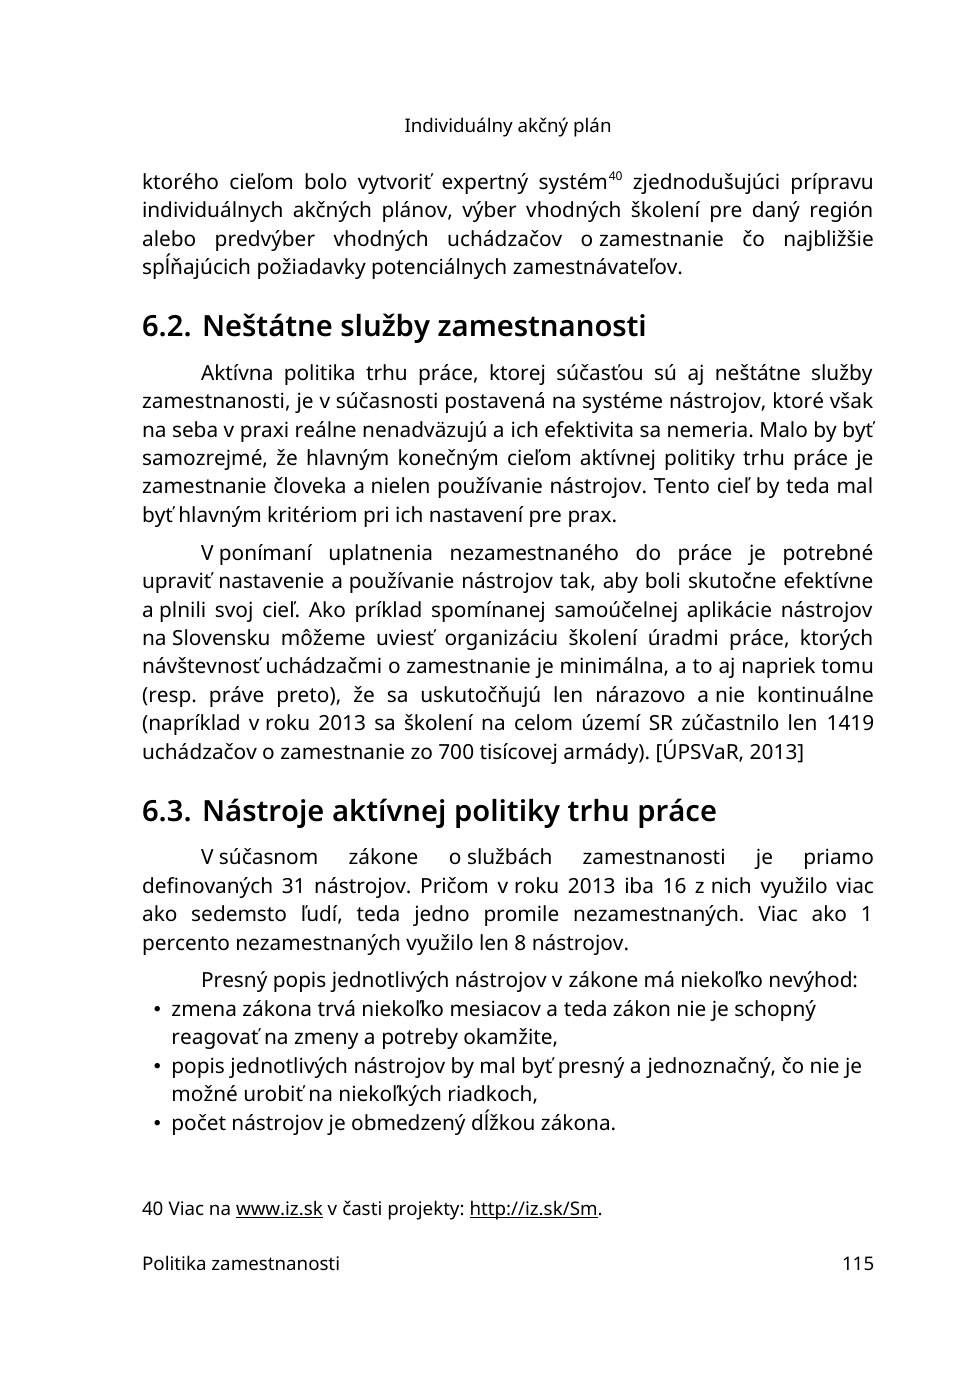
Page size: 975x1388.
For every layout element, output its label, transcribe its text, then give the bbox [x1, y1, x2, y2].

text Viac na www.iz.sk v časti projekty: http://iz.sk/Sm. [142, 1195, 874, 1221]
text V súčasnom zákone o službách zamestnanosti je priamo definovaných 31 nástrojov. Pričom v roku 2013 iba 16 z nich využilo viac ako sedemsto ľudí, teda jedno promile nezamestnaných. Viac ako 1 percento nezamestnaných využilo len 8 nástrojov. [142, 842, 874, 956]
text V ponímaní uplatnenia nezamestnaného do práce je potrebné upraviť nastavenie a používanie nástrojov tak, aby boli skutočne efektívne a plnili svoj cieľ. Ako príklad spomínanej samoúčelnej aplikácie nástrojov na Slovensku môžeme uviesť organizáciu školení úradmi práce, ktorých návštevnosť uchádzačmi o zamestnanie je minimálna, a to aj napriek tomu (resp. práve preto), že sa uskutočňujú len nárazovo a nie kontinuálne (napríklad v roku 2013 sa školení na celom území SR zúčastnilo len 1419 uchádzačov o zamestnanie zo 700 tisícovej armády). [ÚPSVaR, 2013] [142, 538, 874, 765]
text ktorého cieľom bolo vytvoriť expertný systém zjednodušujúci prípravu individuálnych akčných plánov, výber vhodných školení pre daný región alebo predvýber vhodných uchádzačov o zamestnanie čo najbližšie spĺňajúcich požiadavky potenciálnych zamestnávateľov. [142, 167, 874, 281]
subtitle Nástroje aktívnej politiky trhu práce [142, 790, 874, 830]
text Presný popis jednotlivých nástrojov v zákone má niekoľko nevýhod: [142, 966, 874, 994]
subtitle Neštátne služby zamestnanosti [142, 306, 874, 345]
list zmena zákona trvá niekoľko mesiacov a teda zákon nie je schopný reagovať na zmeny a potreby okamžite, [153, 994, 874, 1051]
list popis jednotlivých nástrojov by mal byť presný a jednoznačný, čo nie je možné urobiť na niekoľkých riadkoch, [153, 1051, 874, 1108]
text Aktívna politika trhu práce, ktorej súčasťou sú aj neštátne služby zamestnanosti, je v súčasnosti postavená na systéme nástrojov, ktoré však na seba v praxi reálne nenadväzujú a ich efektivita sa nemeria. Malo by byť samozrejmé, že hlavným konečným cieľom aktívnej politiky trhu práce je zamestnanie človeka a nielen používanie nástrojov. Tento cieľ by teda mal byť hlavným kritériom pri ich nastavení pre prax. [142, 358, 874, 528]
list počet nástrojov je obmedzený dĺžkou zákona. [153, 1108, 874, 1136]
